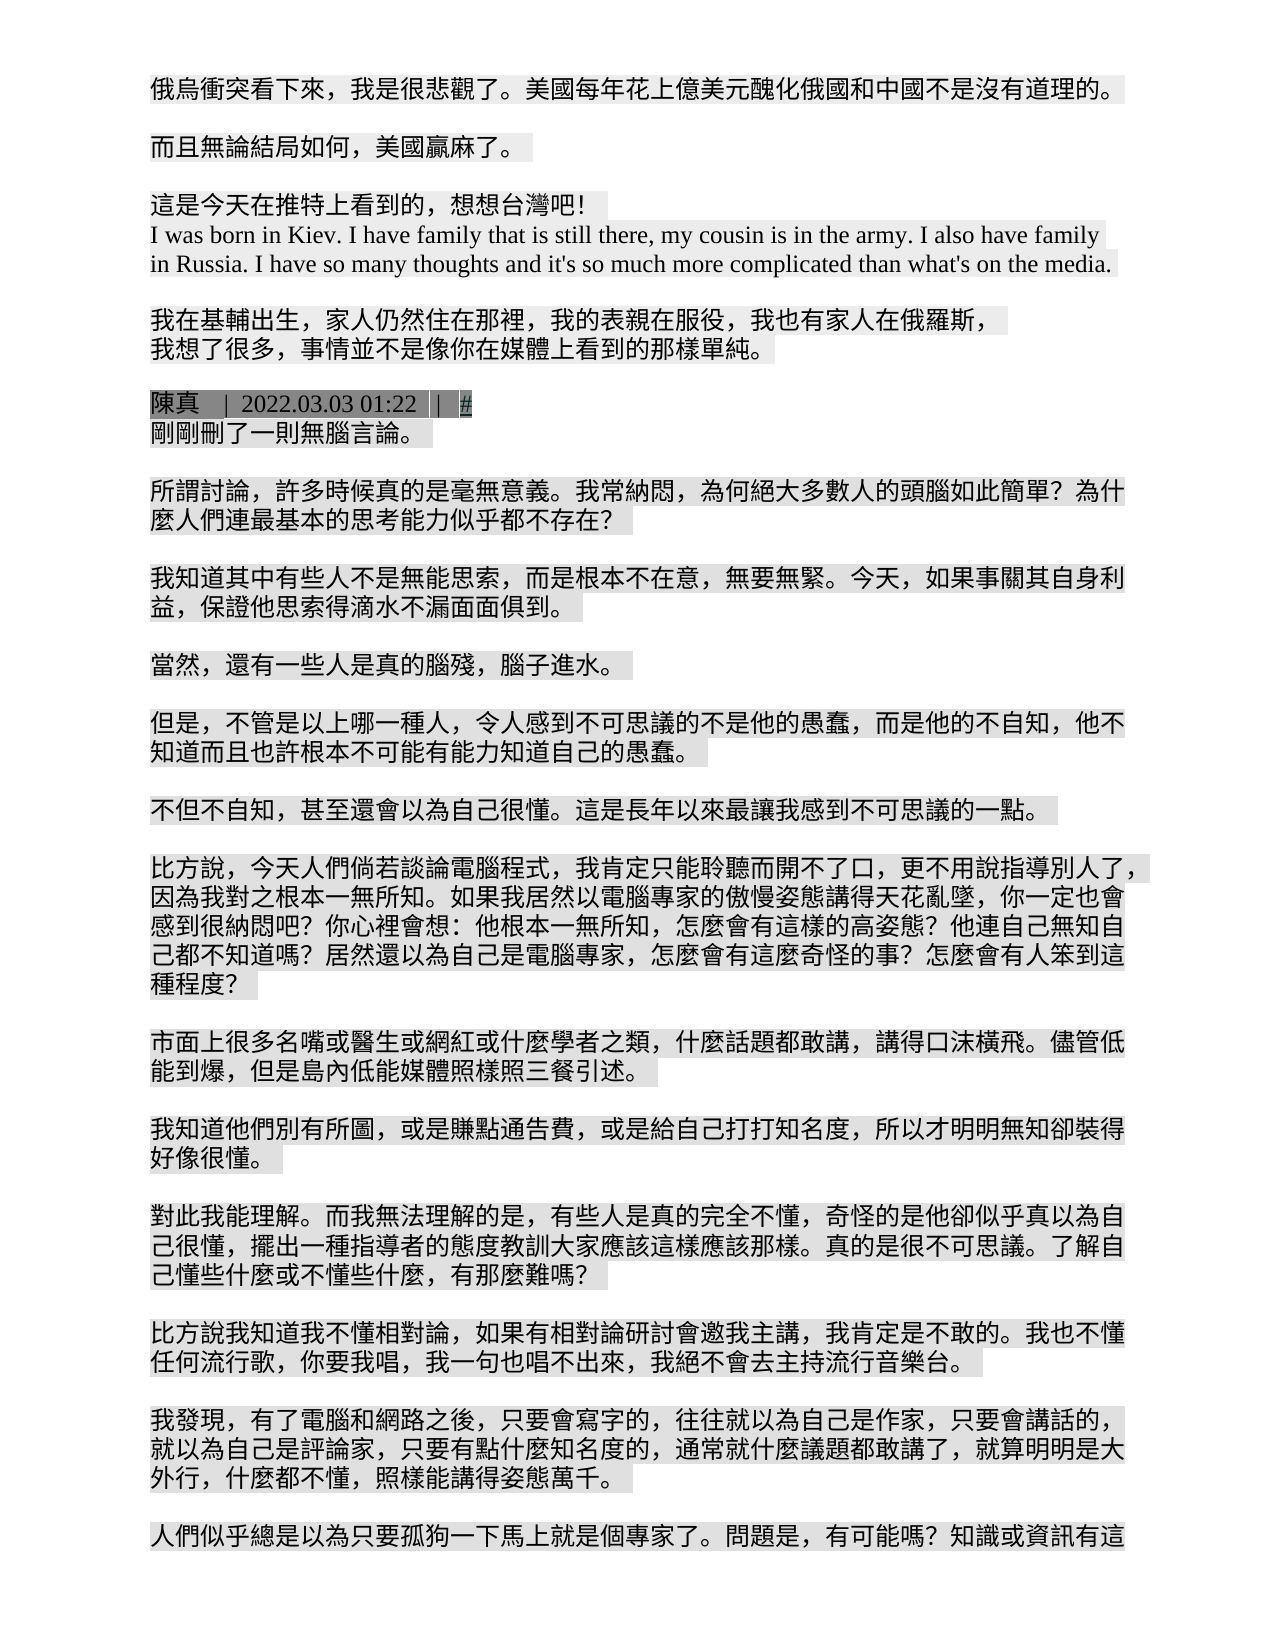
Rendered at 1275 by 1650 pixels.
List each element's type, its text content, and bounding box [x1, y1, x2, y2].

text 陳真 | 2022.03.03 01:22 | # [150, 389, 1125, 419]
text 剛剛刪了一則無腦言論。 所謂討論，許多時候真的是毫無意義。我常納悶，為何絕大多數人的頭腦如此簡單？為什麼人們連最基本的思考能力似乎都不存在？ 我知道其中有些人不是無能思索，而是根本不在意，無要無緊。今天，如果事關其自身利益，保證他思索得滴水不漏面面俱到。 當然，還有一些人是真的腦殘，腦子進水。 但是，不管是以上哪一種人，令人感到不可思議的不是他的愚蠢，而是他的不自知，他不知道而且也許根本不可能有能力知道自己的愚蠢。 不但不自知，甚至還會以為自己很懂。這是長年以來最讓我感到不可思議的一點。 比方說，今天人們倘若談論電腦程式，我肯定只能聆聽而開不了口，更不用說指導別人了，因為我對之根本一無所知。如果我居然以電腦專家的傲慢姿態講得天花亂墜，你一定也會感到很納悶吧？你心裡會想：他根本一無所知，怎麼會有這樣的高姿態？他連自己無知自己都不知道嗎？居然還以為自己是電腦專家，怎麼會有這麼奇怪的事？怎麼會有人笨到這種程度？ 市面上很多名嘴或醫生或網紅或什麼學者之類，什麼話題都敢講，講得口沫橫飛。儘管低能到爆，但是島內低能媒體照樣照三餐引述。 我知道他們別有所圖，或是賺點通告費，或是給自己打打知名度，所以才明明無知卻裝得好像很懂。 對此我能理解。而我無法理解的是，有些人是真的完全不懂，奇怪的是他卻似乎真以為自己很懂，擺出一種指導者的態度教訓大家應該這樣應該那樣。真的是很不可思議。了解自己懂些什麼或不懂些什麼，有那麼難嗎？ 比方說我知道我不懂相對論，如果有相對論研討會邀我主講，我肯定是不敢的。我也不懂任何流行歌，你要我唱，我一句也唱不出來，我絕不會去主持流行音樂台。 我發現，有了電腦和網路之後，只要會寫字的，往往就以為自己是作家，只要會講話的，就以為自己是評論家，只要有點什麼知名度的，通常就什麼議題都敢講了，就算明明是大外行，什麼都不懂，照樣能講得姿態萬千。 人們似乎總是以為只要孤狗一下馬上就是個專家了。問題是，有可能嗎？知識或資訊有這麼廉價嗎？ [150, 419, 1125, 1551]
text 俄烏衝突看下來，我是很悲觀了。美國每年花上億美元醜化俄國和中國不是沒有道理的。 而且無論結局如何，美國贏麻了。 這是今天在推特上看到的，想想台灣吧！ I was born in Kiev. I have family that is still there, my cousin is in the army. I also have family in Russia. I have so many thoughts and it's so much more complicated than what's on the media. 我在基輔出生，家人仍然住在那裡，我的表親在服役，我也有家人在俄羅斯， 我想了很多，事情並不是像你在媒體上看到的那樣單純。 [150, 75, 1125, 364]
